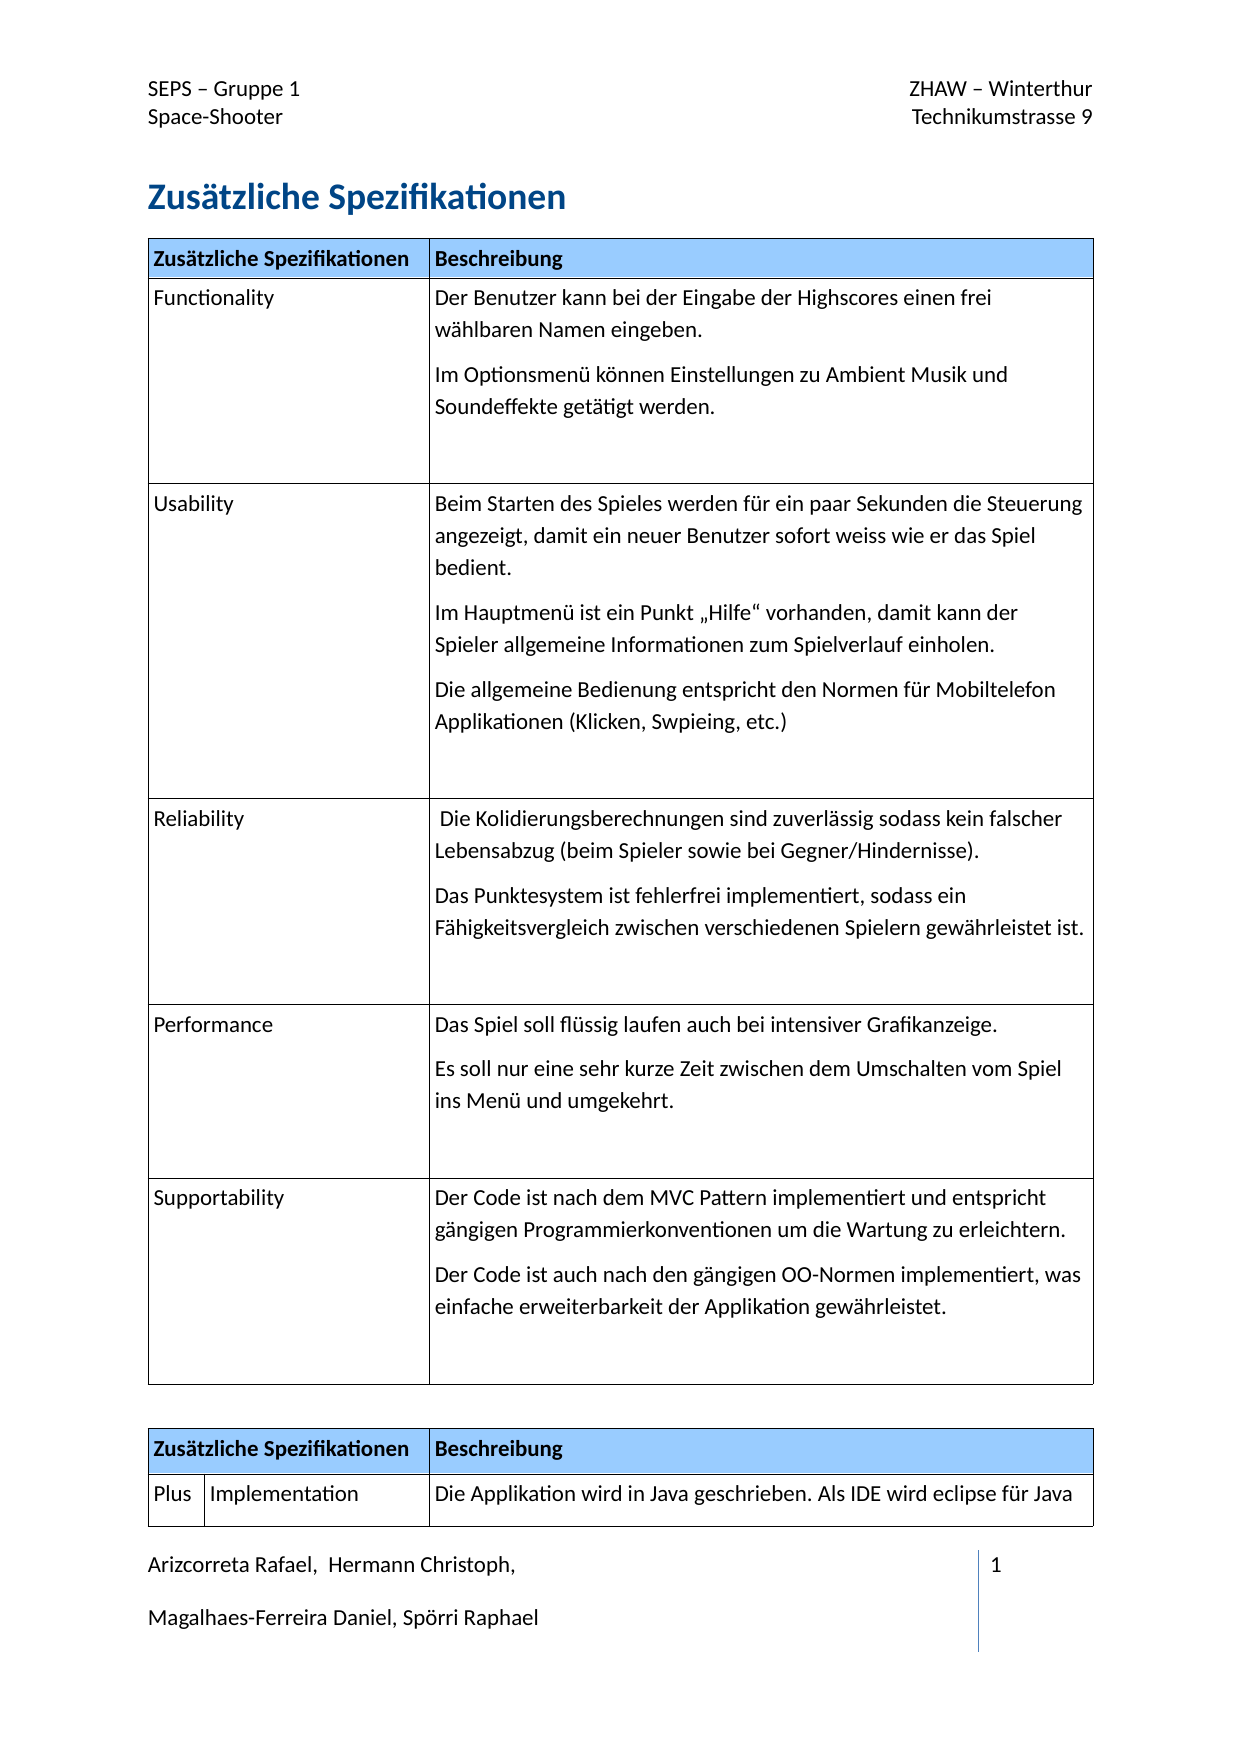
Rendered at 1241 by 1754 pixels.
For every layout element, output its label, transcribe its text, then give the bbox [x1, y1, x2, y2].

table_header Beschreibung [430, 239, 1093, 277]
table_cell Das Spiel soll flüssig laufen auch bei intensiver Grafikanzeige. Es soll nur eine sehr kurze Zeit zwischen dem Umschalten vom Spiel ins Menü und umgekehrt. [430, 1005, 1093, 1178]
table_header Zusätzliche Spezifikationen [149, 239, 429, 277]
table_cell Supportability [149, 1179, 429, 1383]
table_cell Die Applikation wird in Java geschrieben. Als IDE wird eclipse für Java [430, 1475, 1093, 1526]
table_cell Usability [149, 484, 429, 798]
table_cell Beim Starten des Spieles werden für ein paar Sekunden die Steuerung angezeigt, damit ein neuer Benutzer sofort weiss wie er das Spiel bedient. Im Hauptmenü ist ein Punkt „Hilfe“ vorhanden, damit kann der Spieler allgemeine Informationen zum Spielverlauf einholen. Die allgemeine Bedienung entspricht den Normen für Mobiltelefon Applikationen (Klicken, Swpieing, etc.) [430, 484, 1093, 798]
table_cell Implementation [205, 1475, 429, 1526]
table_header Zusätzliche Spezifikationen [149, 1429, 429, 1473]
table_cell Reliability [149, 799, 429, 1004]
table_cell Der Benutzer kann bei der Eingabe der Highscores einen frei wählbaren Namen eingeben. Im Optionsmenü können Einstellungen zu Ambient Musik und Soundeffekte getätigt werden. [430, 279, 1093, 483]
table_header Beschreibung [430, 1429, 1093, 1473]
table_cell Performance [149, 1005, 429, 1178]
table_cell Der Code ist nach dem MVC Pattern implementiert und entspricht gängigen Programmierkonventionen um die Wartung zu erleichtern. Der Code ist auch nach den gängigen OO-Normen implementiert, was einfache erweiterbarkeit der Applikation gewährleistet. [430, 1179, 1093, 1383]
table_cell Die Kolidierungsberechnungen sind zuverlässig sodass kein falscher Lebensabzug (beim Spieler sowie bei Gegner/Hindernisse). Das Punktesystem ist fehlerfrei implementiert, sodass ein Fähigkeitsvergleich zwischen verschiedenen Spielern gewährleistet ist. [430, 799, 1093, 1004]
table_cell Plus [149, 1475, 204, 1526]
title Zusätzliche Spezifikationen [148, 173, 1093, 218]
table_cell Functionality [149, 279, 429, 483]
